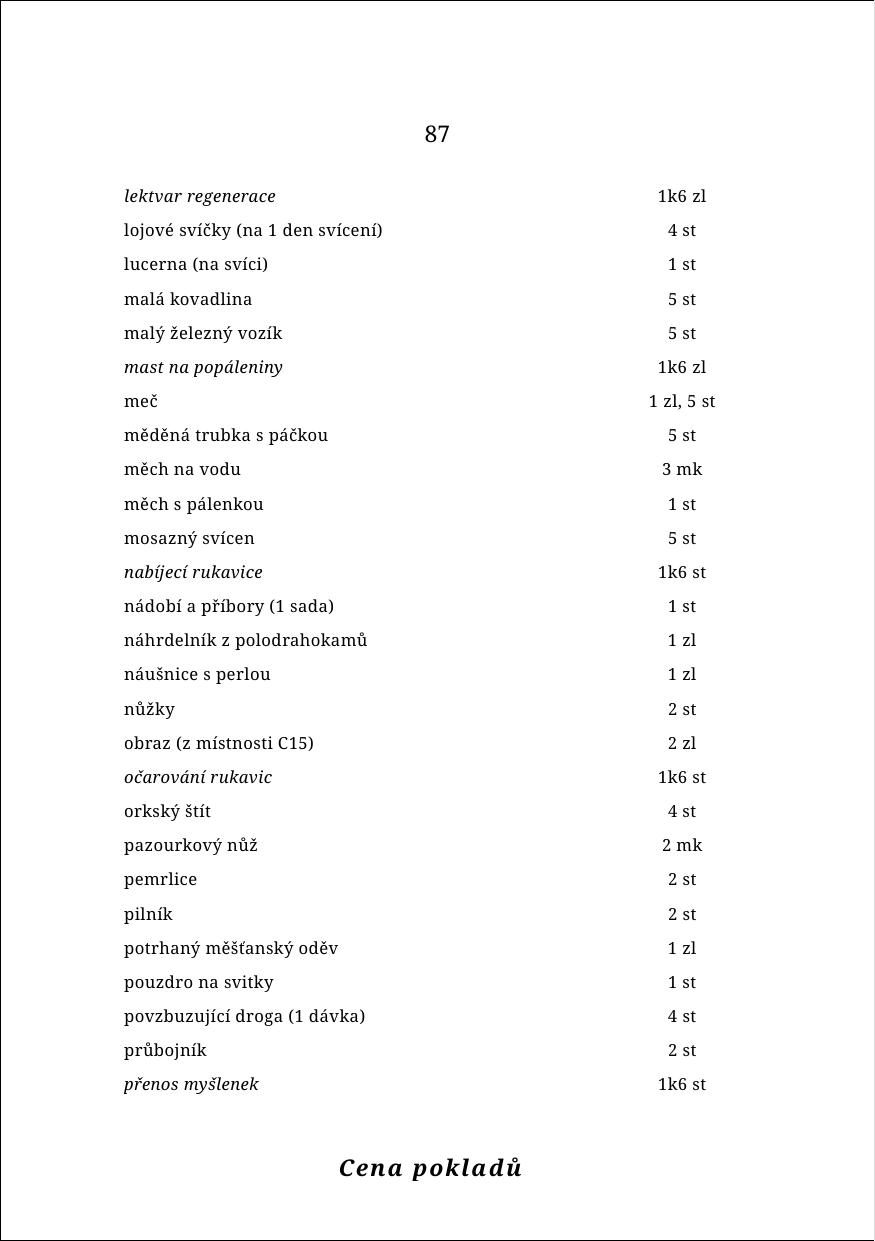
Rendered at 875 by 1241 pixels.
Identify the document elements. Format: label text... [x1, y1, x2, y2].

table_cell přenos myšlenek [118, 1067, 608, 1101]
table_cell 1 st [608, 589, 756, 623]
table_cell průbojník [118, 1033, 608, 1067]
table_cell 5 st [608, 418, 756, 452]
table_cell měch s⁠ pálenkou [118, 486, 608, 521]
table_cell povzbuzující droga (1 dávka) [118, 999, 608, 1033]
table_cell 4 st [608, 999, 756, 1033]
table_cell 5 st [608, 281, 756, 316]
table_cell 4 st [608, 794, 756, 828]
table_cell 1 zl [608, 931, 756, 965]
table_cell lektvar regenerace [118, 179, 608, 213]
table_cell nůžky [118, 691, 608, 726]
table_cell mast na popáleniny [118, 350, 608, 384]
table_cell náušnice s perlou [118, 657, 608, 691]
table_cell meč [118, 384, 608, 418]
table_cell 1k6 st [608, 760, 756, 794]
table_cell pazourkový nůž [118, 828, 608, 862]
table_cell potrhaný měšťanský oděv [118, 931, 608, 965]
table_cell orkský štít [118, 794, 608, 828]
table_cell 2 st [608, 862, 756, 896]
table_cell měch na vodu [118, 452, 608, 486]
table_cell 5 st [608, 316, 756, 350]
table_cell 2 st [608, 896, 756, 931]
table_cell 1k6 st [608, 555, 756, 589]
table_cell 3 mk [608, 452, 756, 486]
table_cell 1k6 zl [608, 350, 756, 384]
table_cell lojové svíčky (na 1 den svícení) [118, 213, 608, 247]
table_cell malá kovadlina [118, 281, 608, 316]
table_cell nabíjecí rukavice [118, 555, 608, 589]
table_cell 5 st [608, 521, 756, 555]
table_cell 2 st [608, 691, 756, 726]
table_cell 1 zl, 5 st [608, 384, 756, 418]
table_cell obraz (z⁠ místnosti C15) [118, 726, 608, 760]
table_cell 2 st [608, 1033, 756, 1067]
table_cell pemrlice [118, 862, 608, 896]
table_cell pilník [118, 896, 608, 931]
table_cell měděná trubka s páčkou [118, 418, 608, 452]
table_cell nádobí a příbory (1 sada) [118, 589, 608, 623]
table_cell 2 zl [608, 726, 756, 760]
table_cell 1 zl [608, 623, 756, 657]
table_cell 1 st [608, 965, 756, 999]
table_cell 1 st [608, 247, 756, 281]
table_cell náhrdelník z polodrahokamů [118, 623, 608, 657]
table_cell 1k6 zl [608, 179, 756, 213]
table_cell 4 st [608, 213, 756, 247]
table_cell pouzdro na svitky [118, 965, 608, 999]
table_cell mosazný svícen [118, 521, 608, 555]
table_cell očarování rukavic [118, 760, 608, 794]
table_cell 1 zl [608, 657, 756, 691]
table_cell malý železný vozík [118, 316, 608, 350]
table_cell 1 st [608, 486, 756, 521]
table_cell lucerna (na svíci) [118, 247, 608, 281]
table_cell 2 mk [608, 828, 756, 862]
table_cell 1k6 st [608, 1067, 756, 1101]
